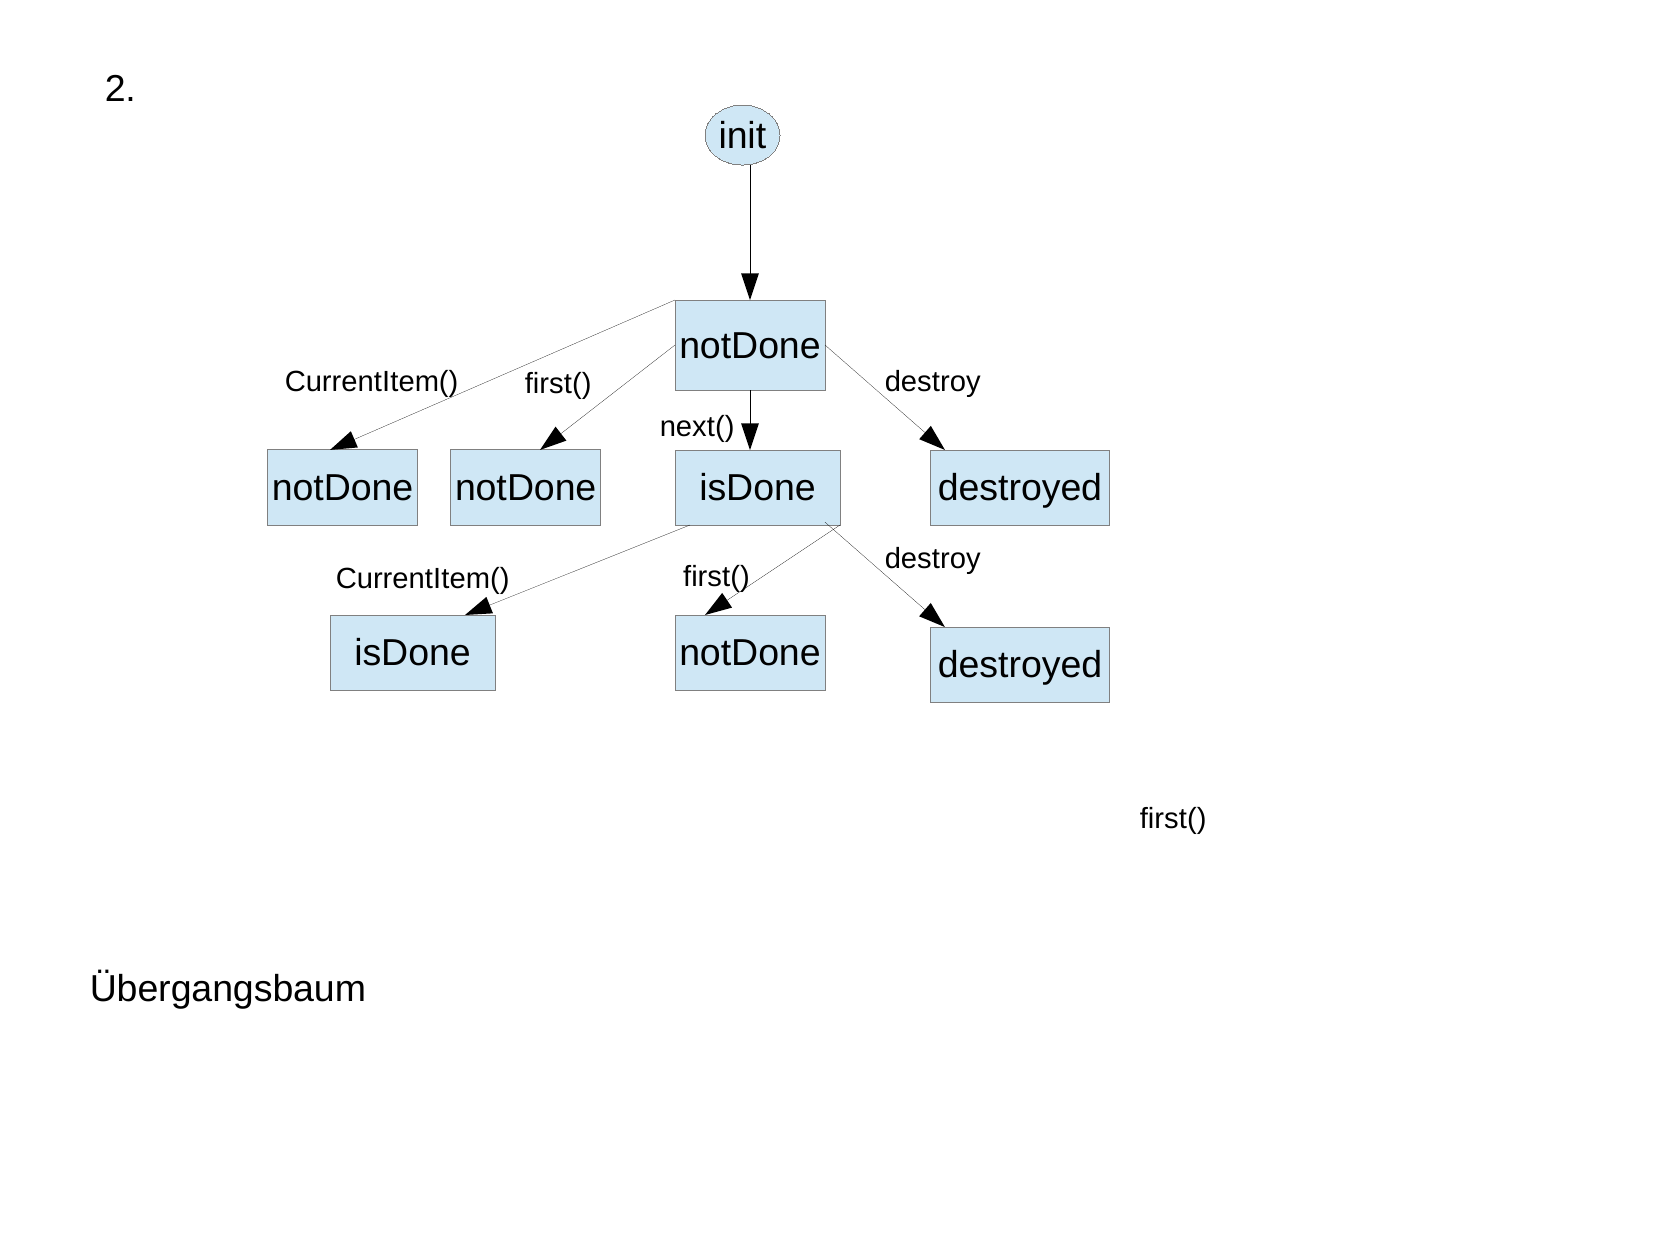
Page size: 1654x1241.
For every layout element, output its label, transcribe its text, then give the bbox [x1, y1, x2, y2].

text_box first() [510, 360, 607, 408]
text_box notDone [675, 615, 826, 691]
text_box first() [1125, 795, 1222, 843]
text_box destroy [869, 562, 893, 583]
text_box 2. [90, 60, 151, 117]
text_box destroy [870, 357, 996, 406]
text_box CurrentItem() [321, 555, 526, 603]
text_box destroy [870, 386, 893, 406]
text_box destroy [869, 534, 996, 583]
text_box first() [510, 360, 534, 371]
text_box notDone [267, 449, 418, 526]
text_box destroyed [930, 450, 1110, 526]
text_box Übergangsbaum [75, 960, 381, 1017]
text_box first() [668, 552, 766, 601]
text_box notDone [675, 300, 826, 391]
text_box next() [645, 402, 750, 451]
text_box init [705, 105, 781, 166]
text_box notDone [450, 449, 601, 526]
text_box destroyed [930, 627, 1110, 703]
text_box CurrentItem() [270, 357, 474, 406]
text_box isDone [675, 450, 841, 526]
text_box CurrentItem() [498, 592, 526, 603]
text_box isDone [330, 615, 496, 691]
